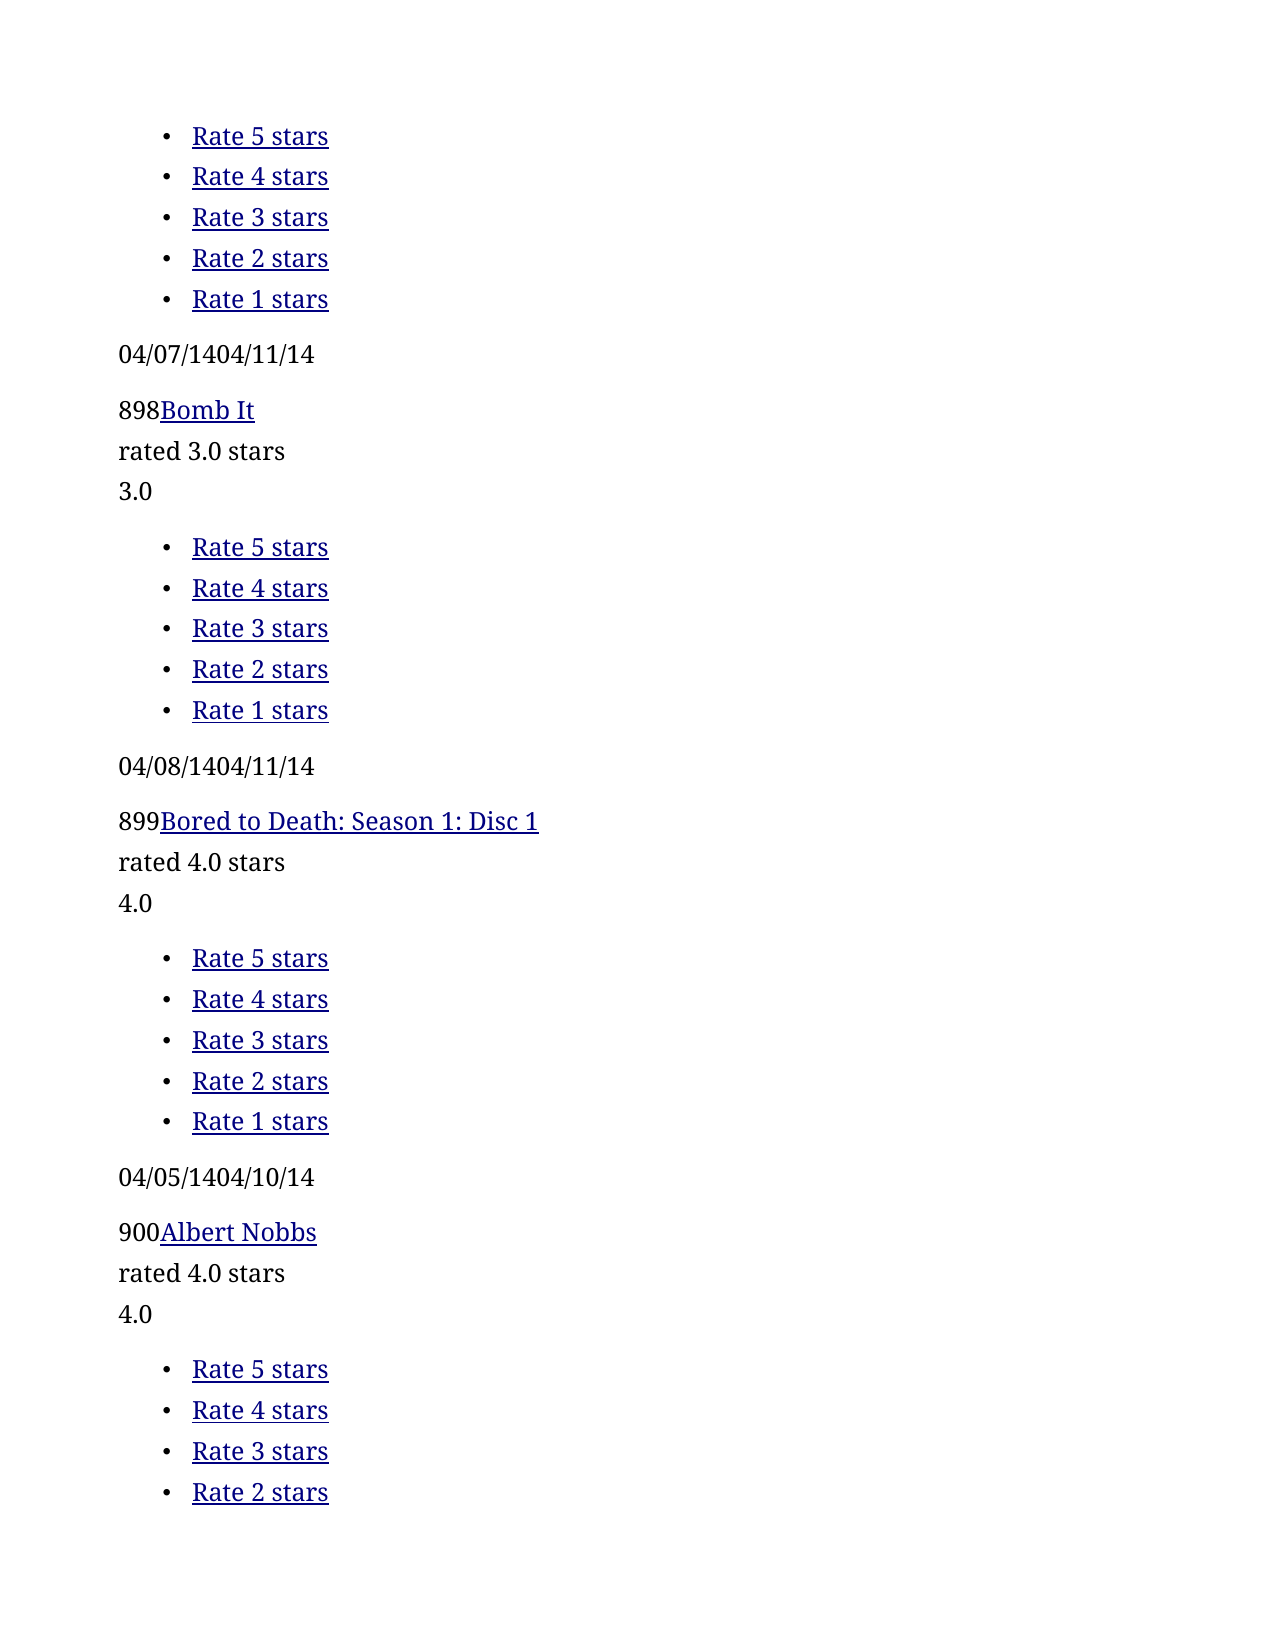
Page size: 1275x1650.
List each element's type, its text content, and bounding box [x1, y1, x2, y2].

text 3.0 [118, 474, 1157, 508]
list Rate 3 stars [162, 200, 1157, 234]
list Rate 3 stars [162, 1433, 1157, 1468]
list Rate 1 stars [162, 1104, 1157, 1138]
list Rate 3 stars [162, 611, 1157, 645]
list Rate 4 stars [162, 159, 1157, 193]
text 4.0 [118, 1296, 1157, 1331]
text 04/07/1404/11/14 [118, 337, 1157, 371]
list Rate 5 stars [162, 118, 1157, 152]
text 900Albert Nobbs [118, 1215, 1157, 1249]
list Rate 5 stars [162, 1352, 1157, 1386]
list Rate 4 stars [162, 570, 1157, 604]
list Rate 4 stars [162, 1393, 1157, 1427]
text 899Bored to Death: Season 1: Disc 1 [118, 803, 1157, 838]
text rated 4.0 stars [118, 1256, 1157, 1290]
text 4.0 [118, 885, 1157, 919]
list Rate 2 stars [162, 1474, 1157, 1508]
text 04/05/1404/10/14 [118, 1159, 1157, 1193]
list Rate 1 stars [162, 281, 1157, 316]
text 04/08/1404/11/14 [118, 748, 1157, 782]
text rated 3.0 stars [118, 433, 1157, 467]
text rated 4.0 stars [118, 844, 1157, 878]
list Rate 2 stars [162, 241, 1157, 275]
list Rate 2 stars [162, 652, 1157, 686]
text 898Bomb It [118, 392, 1157, 426]
list Rate 5 stars [162, 529, 1157, 563]
list Rate 5 stars [162, 941, 1157, 975]
list Rate 2 stars [162, 1063, 1157, 1097]
list Rate 4 stars [162, 981, 1157, 1016]
list Rate 3 stars [162, 1022, 1157, 1056]
list Rate 1 stars [162, 693, 1157, 727]
